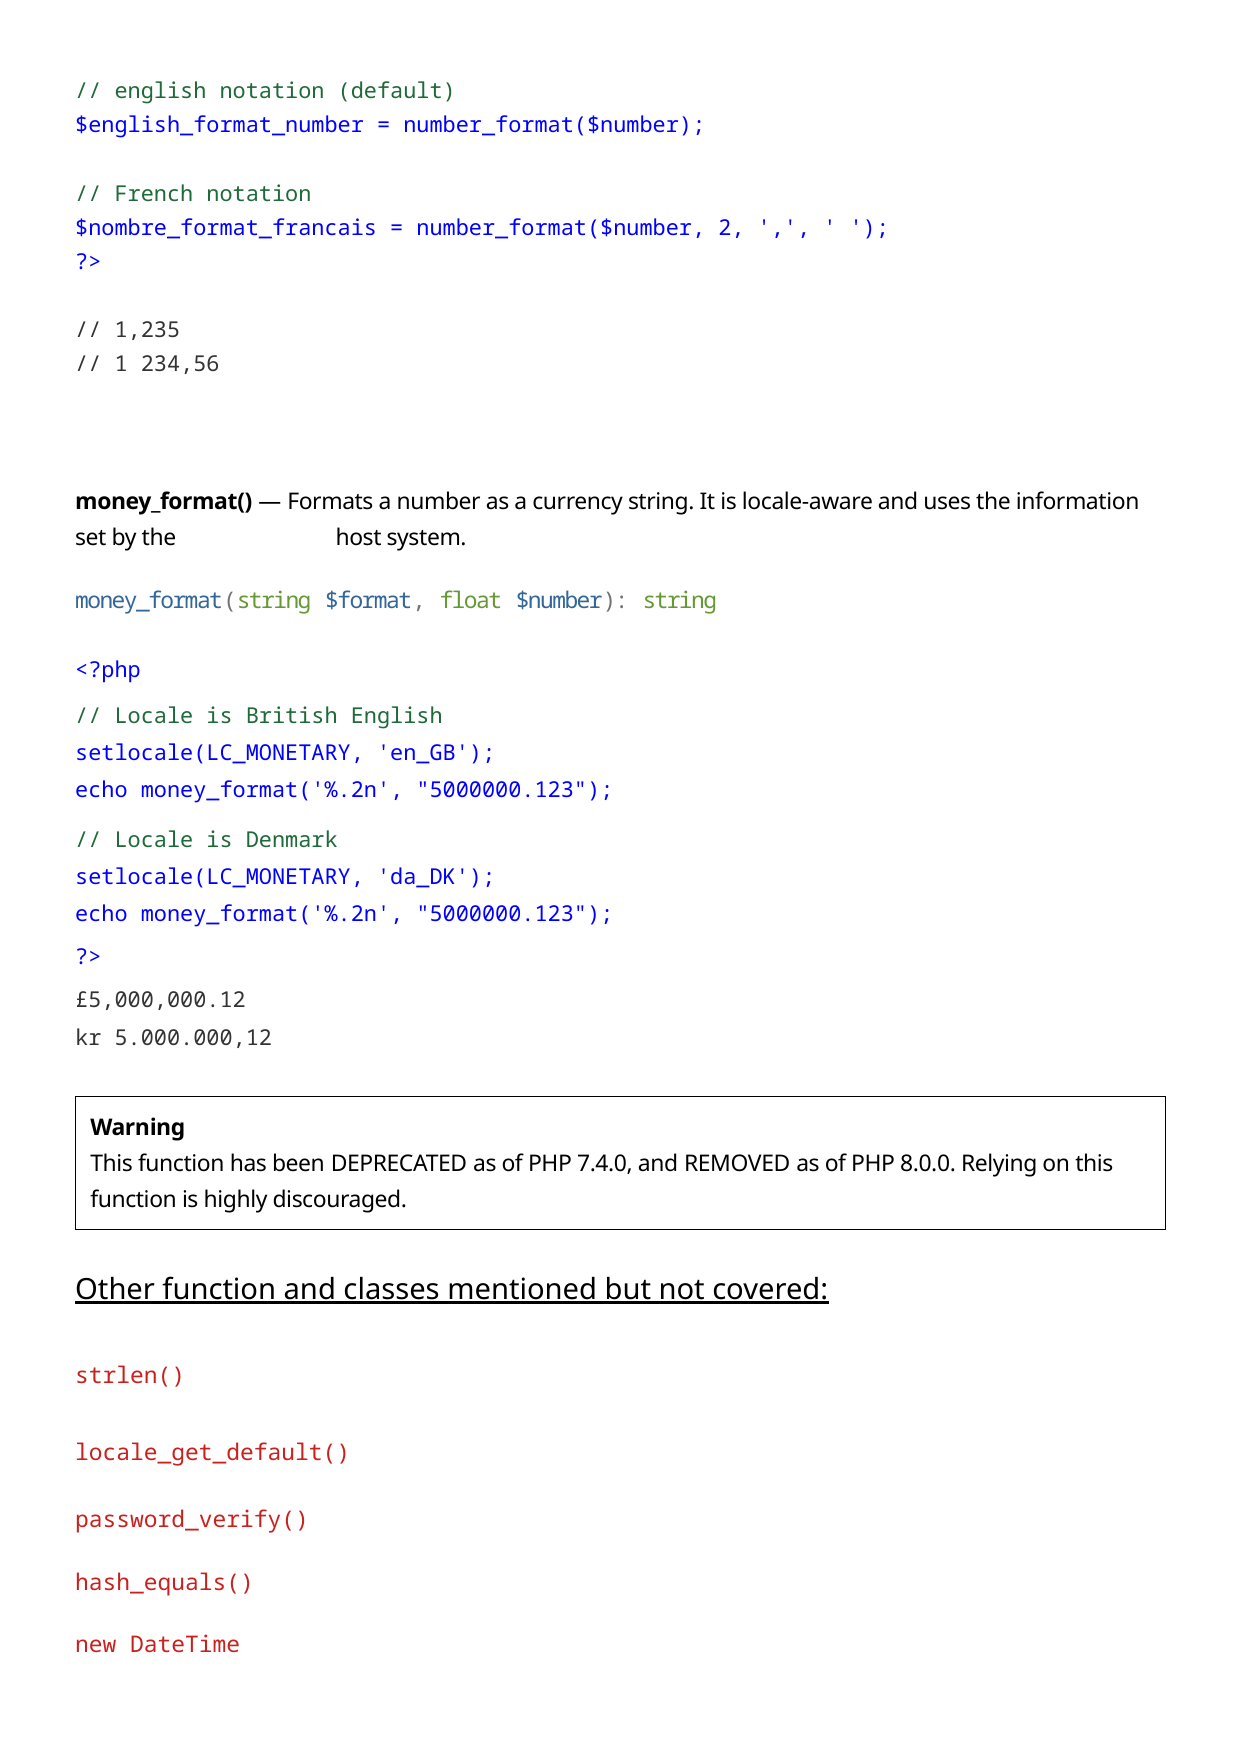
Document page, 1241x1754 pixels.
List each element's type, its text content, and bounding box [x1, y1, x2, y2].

text password_verify() [75, 1503, 1166, 1534]
text hash_equals() [75, 1566, 1166, 1597]
text money_format() — Formats a number as a currency string. It is locale-aware and uses the information set by the host system. [75, 485, 1166, 552]
text This function has been DEPRECATED as of PHP 7.4.0, and REMOVED as of PHP 8.0.0. Relying on this function is highly discouraged. [76, 1132, 1165, 1229]
text // 1,235 [75, 314, 1166, 344]
text setlocale(LC_MONETARY, 'da_DK'); [75, 861, 1166, 891]
text Warning [76, 1097, 1165, 1132]
text ?> [75, 941, 1166, 971]
text // english notation (default) $english_format_number = number_format($number); // French notation $nombre_format_francais = number_format($number, 2, ',', ' '); ?> [75, 75, 1166, 276]
text echo money_format('%.2n', "5000000.123"); [75, 774, 1166, 804]
text kr 5.000.000,12 [75, 1021, 1166, 1051]
text // Locale is British English [75, 700, 1166, 730]
text £5,000,000.12 [75, 984, 1166, 1014]
text strlen() [75, 1359, 1166, 1391]
text new DateTime [75, 1628, 1166, 1659]
text // 1 234,56 [75, 348, 1166, 378]
text money_format(string $format, float $number): string [75, 584, 1166, 615]
text locale_get_default() [75, 1436, 1166, 1467]
text <?php [75, 654, 1166, 684]
text // Locale is Denmark [75, 824, 1166, 853]
text echo money_format('%.2n', "5000000.123"); [75, 898, 1166, 928]
text Other function and classes mentioned but not covered: [75, 1268, 1166, 1308]
text setlocale(LC_MONETARY, 'en_GB'); [75, 737, 1166, 767]
